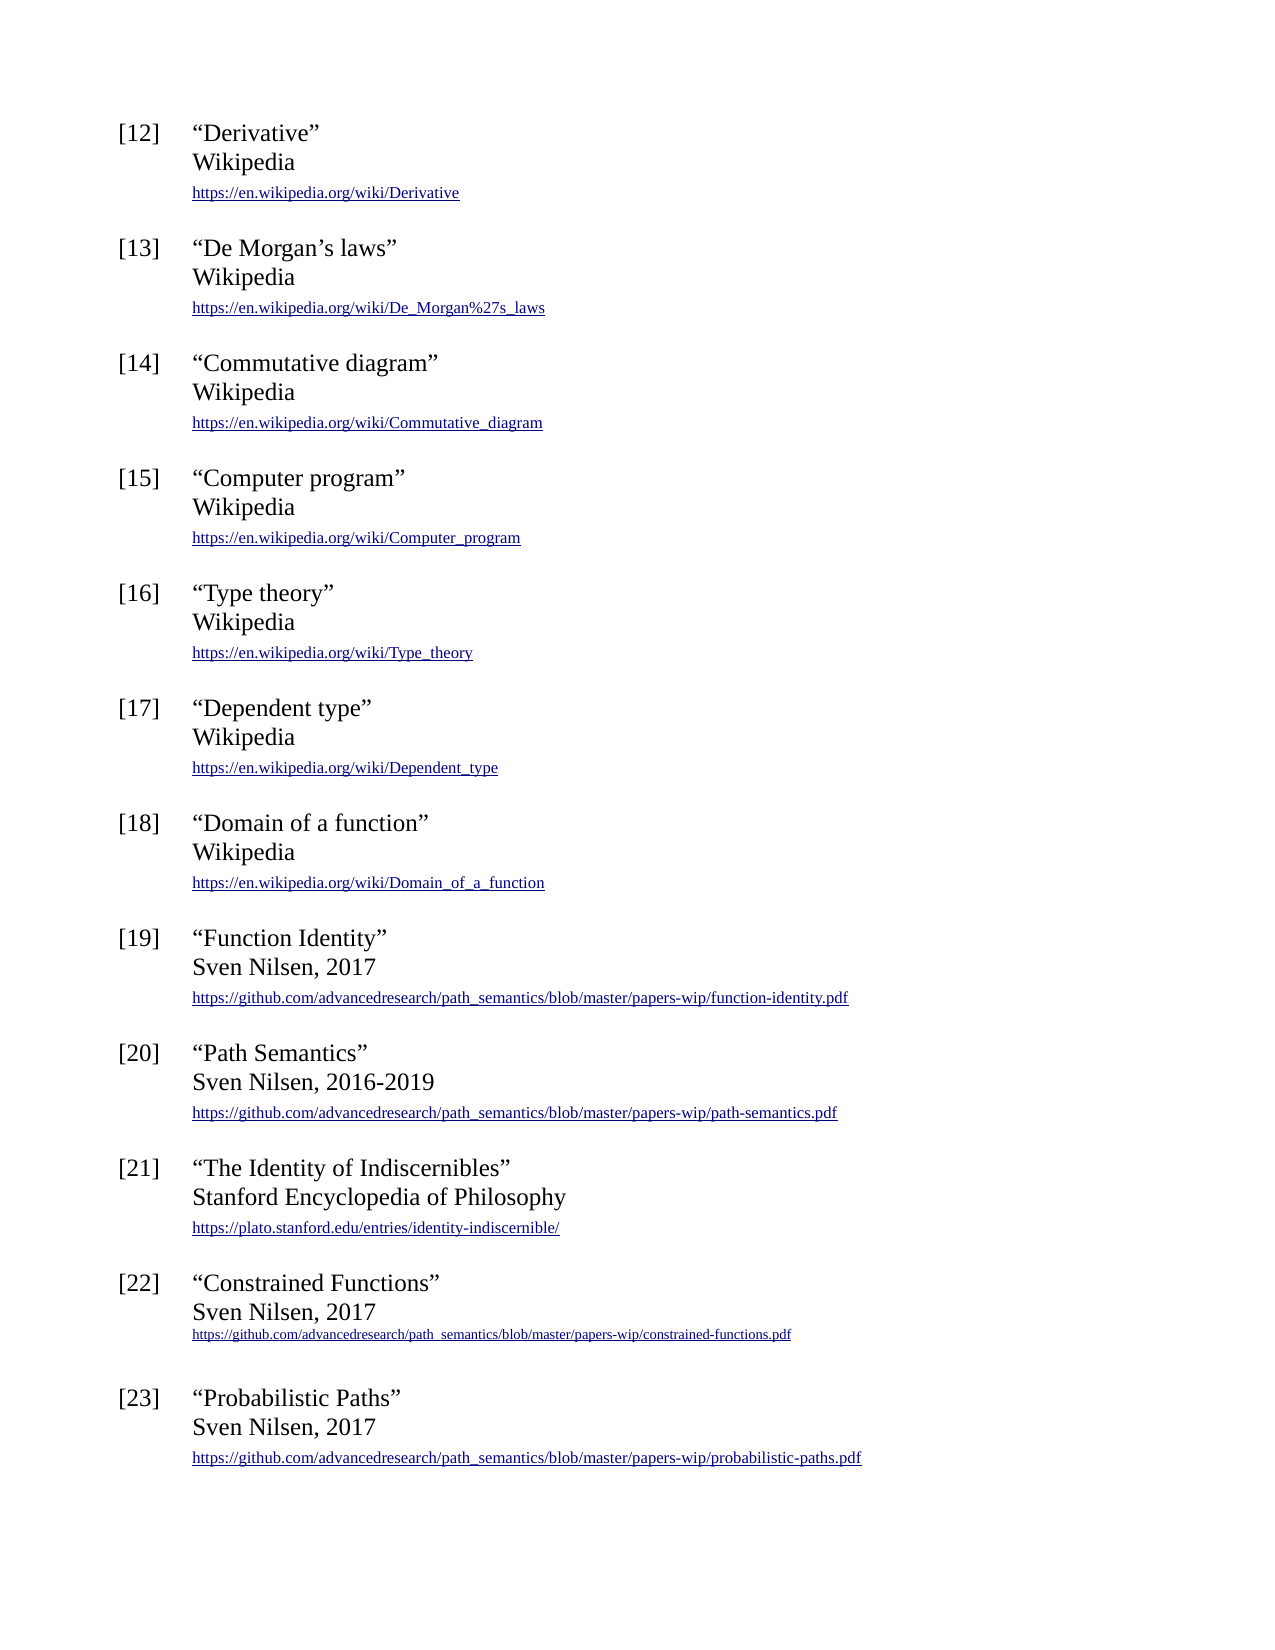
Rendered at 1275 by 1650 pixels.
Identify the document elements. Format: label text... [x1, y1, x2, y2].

text https://en.wikipedia.org/wiki/Domain_of_a_function [118, 866, 1157, 894]
text Sven Nilsen, 2017 [118, 952, 1157, 981]
text [16] “Type theory” [118, 578, 1157, 607]
text https://en.wikipedia.org/wiki/Computer_program [118, 521, 1157, 549]
text Wikipedia [118, 607, 1157, 636]
text Wikipedia [118, 492, 1157, 521]
text [21] “The Identity of Indiscernibles” [118, 1153, 1157, 1182]
text [23] “Probabilistic Paths” [118, 1383, 1157, 1412]
text https://en.wikipedia.org/wiki/Commutative_diagram [118, 406, 1157, 434]
text Wikipedia [118, 837, 1157, 866]
text Sven Nilsen, 2017 [118, 1297, 1157, 1326]
text https://en.wikipedia.org/wiki/Derivative [118, 176, 1157, 204]
text https://github.com/advancedresearch/path_semantics/blob/master/papers-wip/path-semantics.pdf [118, 1096, 1157, 1124]
text Sven Nilsen, 2016-2019 [118, 1067, 1157, 1096]
text https://en.wikipedia.org/wiki/Type_theory [118, 636, 1157, 664]
text https://plato.stanford.edu/entries/identity-indiscernible/ [118, 1211, 1157, 1239]
text https://github.com/advancedresearch/path_semantics/blob/master/papers-wip/constrained-functions.pdf [118, 1326, 1157, 1354]
text Wikipedia [118, 147, 1157, 176]
text [12] “Derivative” [118, 118, 1157, 147]
text [19] “Function Identity” [118, 923, 1157, 952]
text https://github.com/advancedresearch/path_semantics/blob/master/papers-wip/probabilistic-paths.pdf [118, 1441, 1157, 1469]
text Stanford Encyclopedia of Philosophy [118, 1182, 1157, 1211]
text https://en.wikipedia.org/wiki/De_Morgan%27s_laws [118, 291, 1157, 319]
text [18] “Domain of a function” [118, 808, 1157, 837]
text [22] “Constrained Functions” [118, 1268, 1157, 1297]
text Wikipedia [118, 377, 1157, 406]
text [13] “De Morgan’s laws” [118, 233, 1157, 262]
text https://en.wikipedia.org/wiki/Dependent_type [118, 751, 1157, 779]
text [20] “Path Semantics” [118, 1038, 1157, 1067]
text [15] “Computer program” [118, 463, 1157, 492]
text Wikipedia [118, 262, 1157, 291]
text https://github.com/advancedresearch/path_semantics/blob/master/papers-wip/function-identity.pdf [118, 981, 1157, 1009]
text [17] “Dependent type” [118, 693, 1157, 722]
text [14] “Commutative diagram” [118, 348, 1157, 377]
text Sven Nilsen, 2017 [118, 1412, 1157, 1441]
text Wikipedia [118, 722, 1157, 751]
